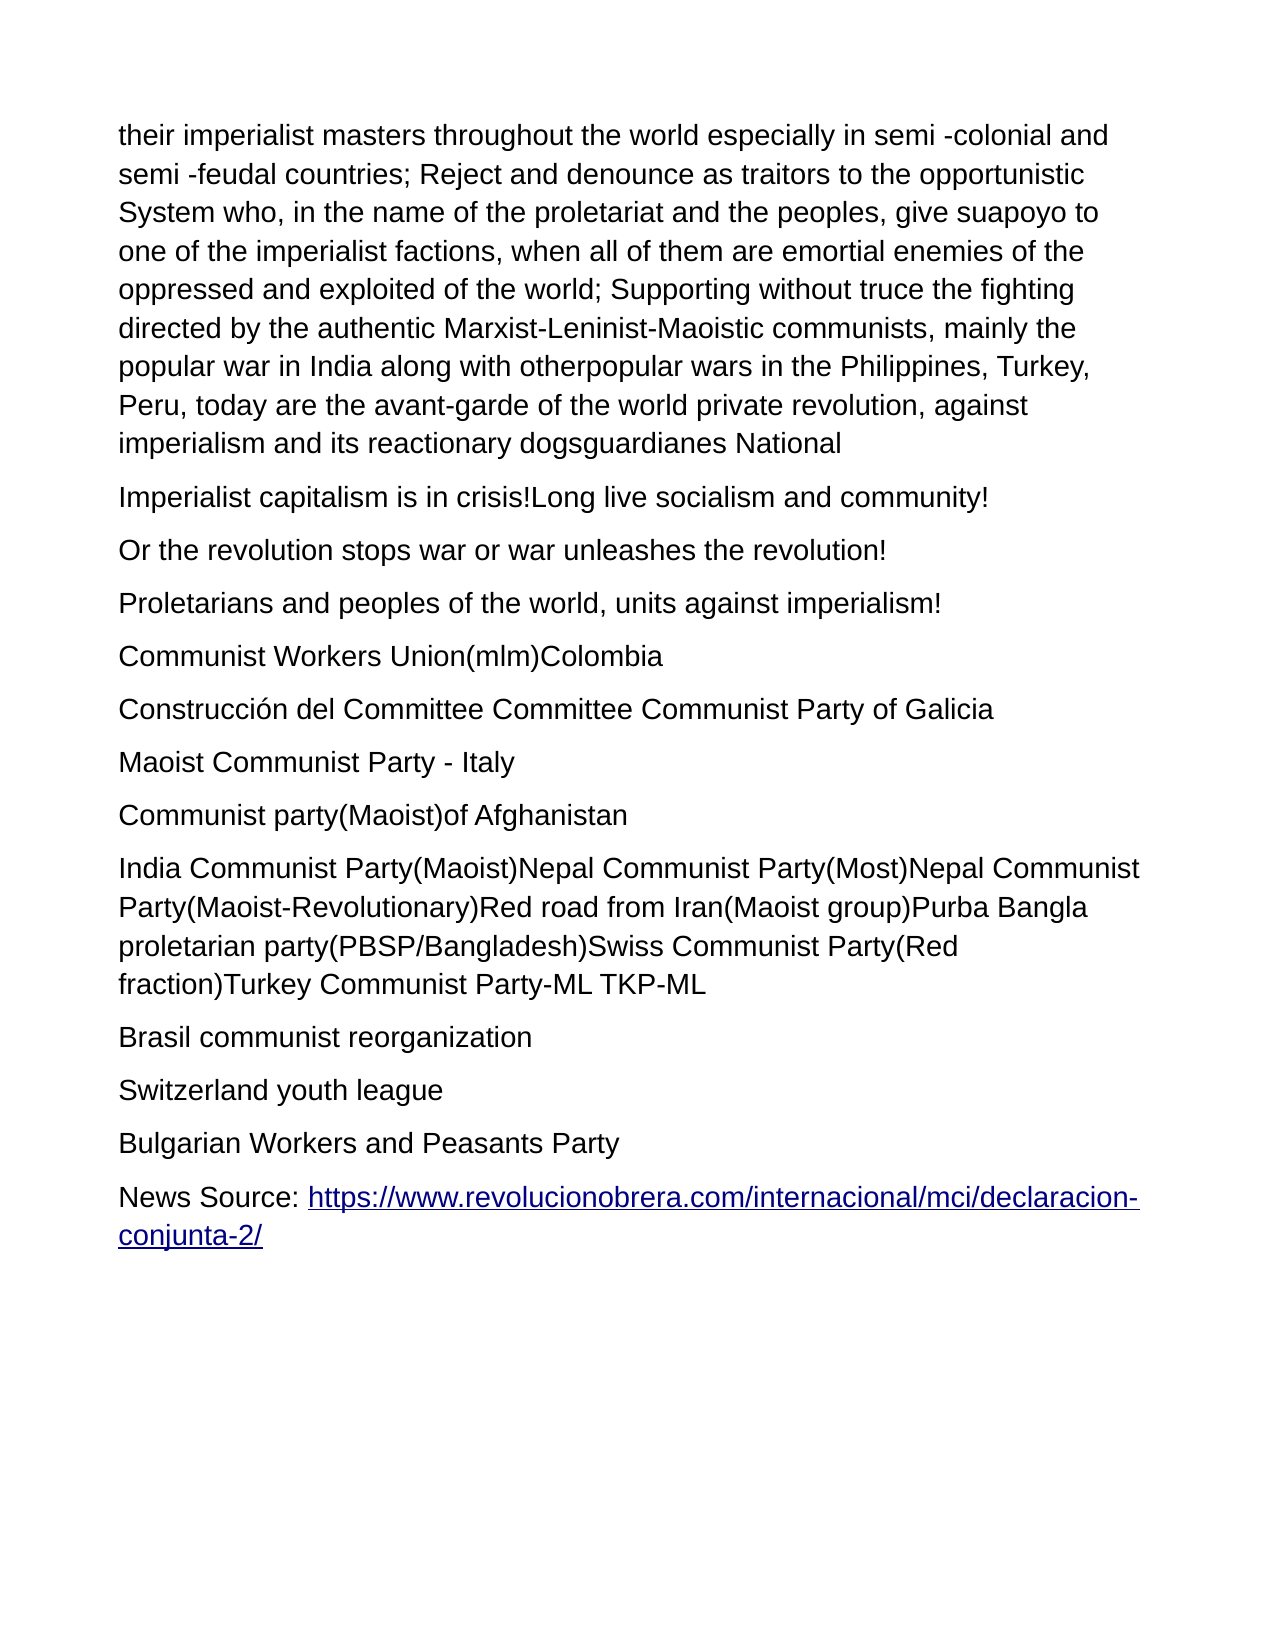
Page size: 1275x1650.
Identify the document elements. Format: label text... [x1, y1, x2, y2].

text Bulgarian Workers and Peasants Party [118, 1126, 1157, 1160]
text Imperialist capitalism is in crisis!Long live socialism and community! [118, 479, 1157, 513]
text Proletarians and peoples of the world, units against imperialism! [118, 586, 1157, 619]
text India Communist Party(Maoist)Nepal Communist Party(Most)Nepal Communist Party(Maoist-Revolutionary)Red road from Iran(Maoist group)Purba Bangla proletarian party(PBSP/Bangladesh)Swiss Communist Party(Red fraction)Turkey Communist Party-ML TKP-ML [118, 851, 1157, 1001]
text News Source: https://www.revolucionobrera.com/internacional/mci/declaracion-conjunta-2/ [118, 1179, 1157, 1252]
text Construcción del Committee Committee Communist Party of Galicia [118, 692, 1157, 726]
text Communist party(Maoist)of Afghanistan [118, 798, 1157, 832]
text Communist Workers Union(mlm)Colombia [118, 639, 1157, 672]
text Switzerland youth league [118, 1073, 1157, 1107]
text Or the revolution stops war or war unleashes the revolution! [118, 533, 1157, 566]
text their imperialist masters throughout the world especially in semi -colonial and semi -feudal countries; Reject and denounce as traitors to the opportunistic System who, in the name of the proletariat and the peoples, give suapoyo to one of the imperialist factions, when all of them are emortial enemies of the oppressed and exploited of the world; Supporting without truce the fighting directed by the authentic Marxist-Leninist-Maoistic communists, mainly the popular war in India along with otherpopular wars in the Philippines, Turkey, Peru, today are the avant-garde of the world private revolution, against imperialism and its reactionary dogsguardianes National [118, 118, 1157, 460]
text Maoist Communist Party - Italy [118, 745, 1157, 779]
text Brasil communist reorganization [118, 1020, 1157, 1054]
